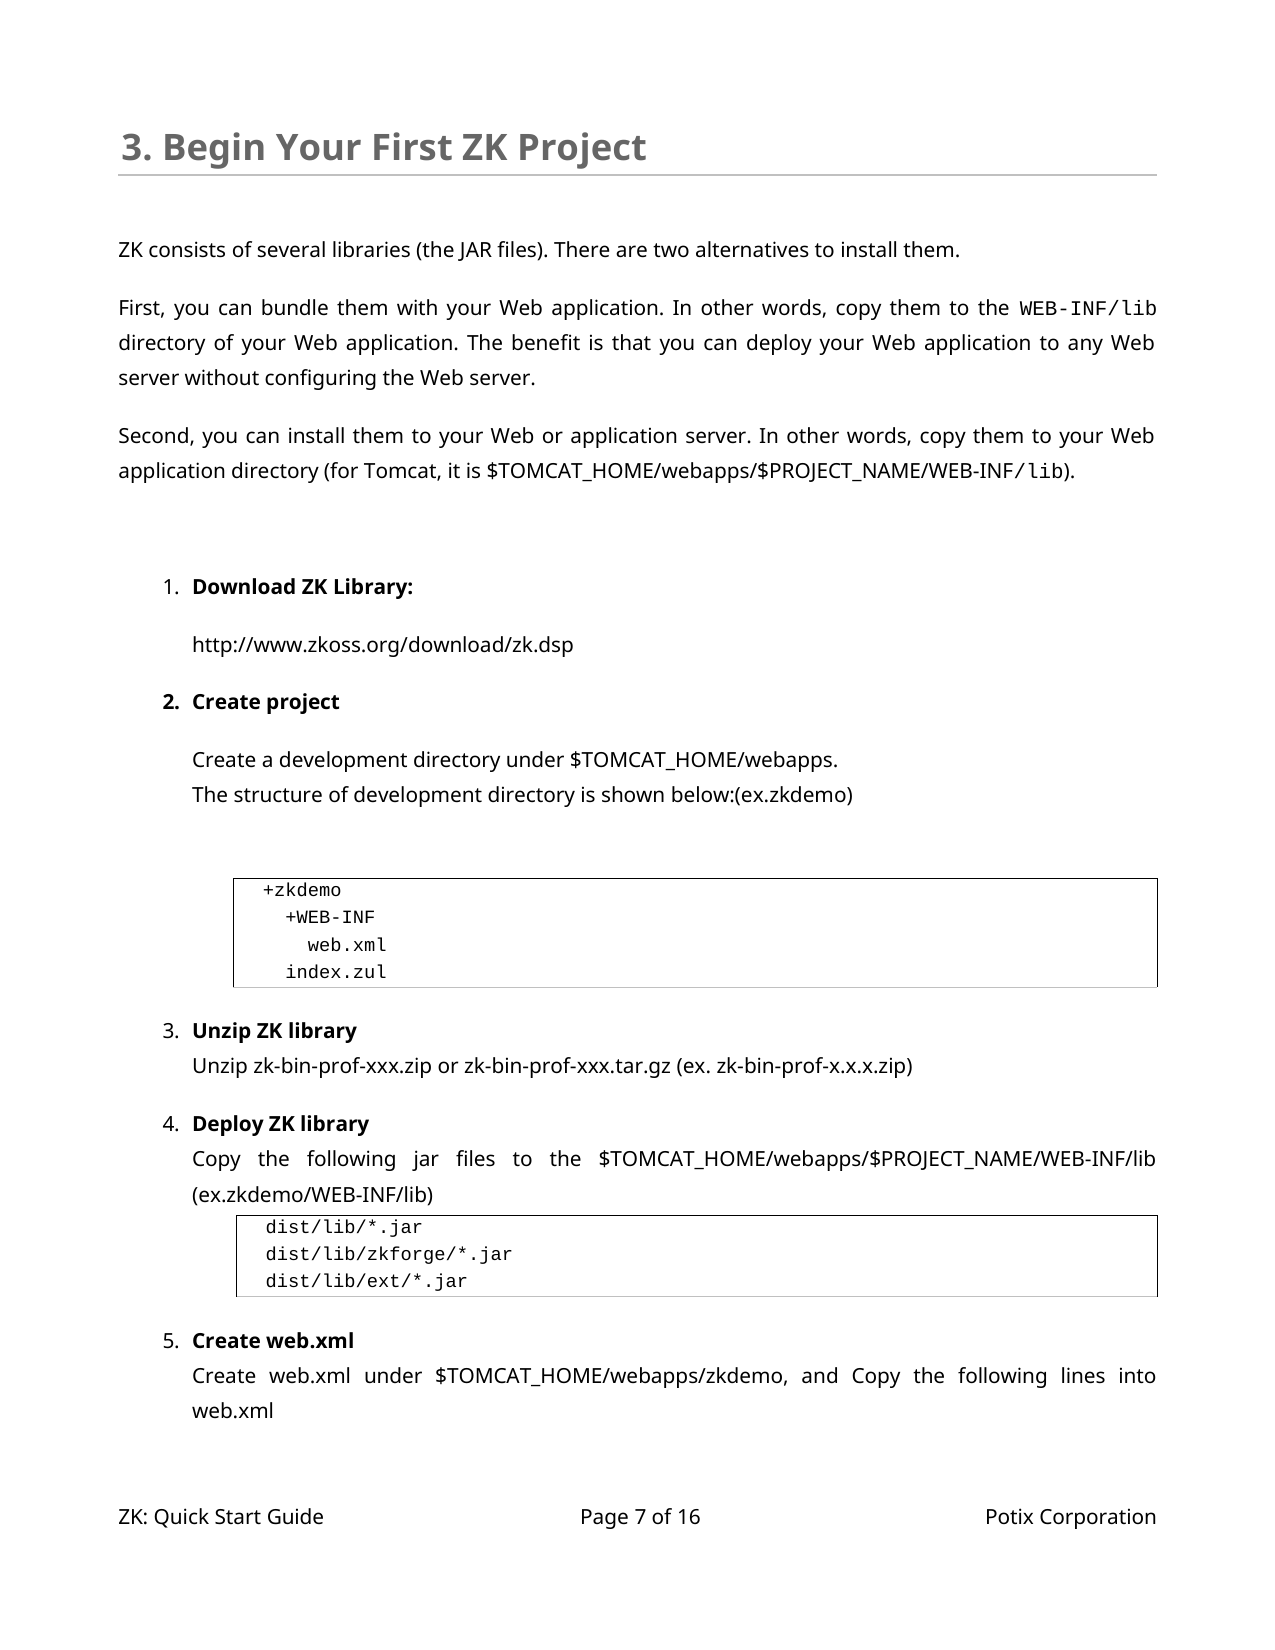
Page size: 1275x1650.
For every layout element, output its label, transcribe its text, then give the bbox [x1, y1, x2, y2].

list Unzip ZK library Unzip zk-bin-prof-xxx.zip or zk-bin-prof-xxx.tar.gz (ex. zk-bin-prof-x.x.x.zip) [162, 1016, 1157, 1080]
list Deploy ZK library Copy the following jar files to the $TOMCAT_HOME/webapps/$PROJECT_NAME/WEB-INF/lib (ex.zkdemo/WEB-INF/lib) [162, 1109, 1157, 1208]
list Create a development directory under $TOMCAT_HOME/webapps. The structure of development directory is shown below:(ex.zkdemo) [162, 745, 1157, 808]
text Second, you can install them to your Web or application server. In other words, copy them to your Web application directory (for Tomcat, it is $TOMCAT_HOME/webapps/$PROJECT_NAME/WEB-INF/lib). [118, 421, 1157, 485]
list web.xml [234, 932, 1157, 957]
subtitle 3. Begin Your First ZK Project [118, 118, 1157, 174]
list dist/lib/ext/*.jar [237, 1269, 1157, 1296]
list http://www.zkoss.org/download/zk.dsp [162, 630, 1157, 658]
list Download ZK Library: [162, 572, 1157, 600]
list Create web.xml Create web.xml under $TOMCAT_HOME/webapps/zkdemo, and Copy the following lines into web.xml [162, 1326, 1157, 1425]
list Create project [162, 687, 1157, 716]
list +zkdemo [234, 879, 1157, 902]
list dist/lib/*.jar [237, 1216, 1157, 1239]
list +WEB-INF [234, 905, 1157, 929]
list dist/lib/zkforge/*.jar [237, 1242, 1157, 1266]
text ZK consists of several libraries (the JAR files). There are two alternatives to install them. [118, 235, 1157, 263]
text First, you can bundle them with your Web application. In other words, copy them to the WEB-INF/lib directory of your Web application. The benefit is that you can deploy your Web application to any Web server without configuring the Web server. [118, 293, 1157, 392]
list index.zul [234, 959, 1157, 987]
